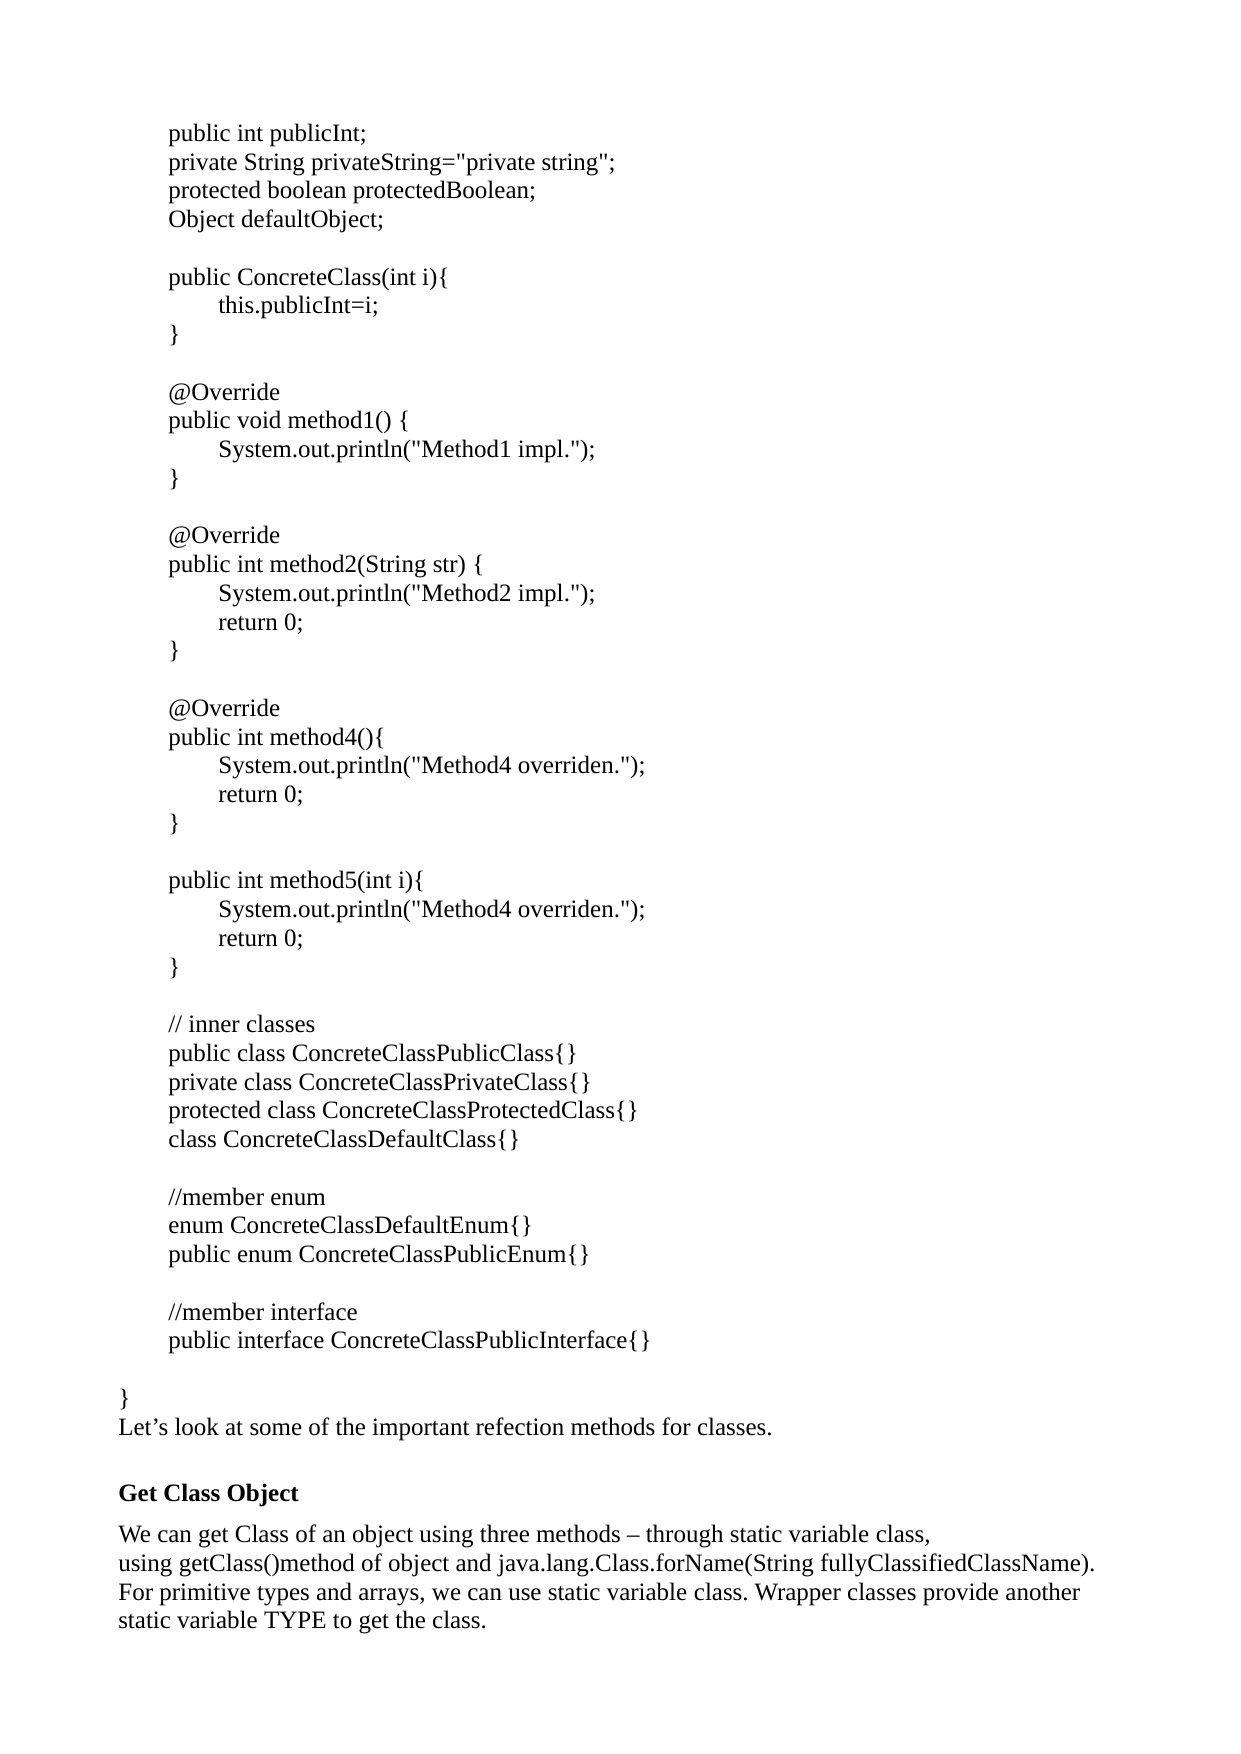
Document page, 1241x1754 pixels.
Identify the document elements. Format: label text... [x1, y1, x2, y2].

text System.out.println("Method1 impl."); [118, 434, 1122, 463]
text System.out.println("Method4 overriden."); [118, 894, 1122, 923]
text } [118, 636, 1122, 664]
text public int publicInt; [118, 118, 1122, 147]
text We can get Class of an object using three methods – through static variable class, using getClass()method of object and java.lang.Class.forName(String fullyClassifiedClassName). For primitive types and arrays, we can use static variable class. Wrapper classes provide another static variable TYPE to get the class. [118, 1519, 1122, 1634]
text @Override [118, 693, 1122, 722]
text public int method4(){ [118, 722, 1122, 751]
text System.out.println("Method4 overriden."); [118, 751, 1122, 779]
text //member enum [118, 1182, 1122, 1211]
text this.publicInt=i; [118, 291, 1122, 319]
text @Override [118, 521, 1122, 549]
text return 0; [118, 779, 1122, 808]
text private class ConcreteClassPrivateClass{} [118, 1067, 1122, 1096]
text public void method1() { [118, 406, 1122, 434]
text } [118, 952, 1122, 981]
text } [118, 463, 1122, 492]
text return 0; [118, 923, 1122, 952]
text class ConcreteClassDefaultClass{} [118, 1124, 1122, 1153]
text public ConcreteClass(int i){ [118, 262, 1122, 291]
text @Override [118, 377, 1122, 406]
text return 0; [118, 607, 1122, 636]
text System.out.println("Method2 impl."); [118, 578, 1122, 607]
text protected boolean protectedBoolean; [118, 176, 1122, 204]
subtitle Get Class Object [118, 1478, 1122, 1507]
text public interface ConcreteClassPublicInterface{} [118, 1326, 1122, 1354]
text public class ConcreteClassPublicClass{} [118, 1038, 1122, 1067]
text Let’s look at some of the important refection methods for classes. [118, 1412, 1122, 1441]
text } [118, 319, 1122, 348]
text Object defaultObject; [118, 204, 1122, 233]
text protected class ConcreteClassProtectedClass{} [118, 1096, 1122, 1124]
text } [118, 808, 1122, 837]
text private String privateString="private string"; [118, 147, 1122, 176]
text public enum ConcreteClassPublicEnum{} [118, 1239, 1122, 1268]
text public int method2(String str) { [118, 549, 1122, 578]
text public int method5(int i){ [118, 866, 1122, 894]
text //member interface [118, 1297, 1122, 1326]
text // inner classes [118, 1009, 1122, 1038]
text } [118, 1383, 1122, 1412]
text enum ConcreteClassDefaultEnum{} [118, 1211, 1122, 1239]
